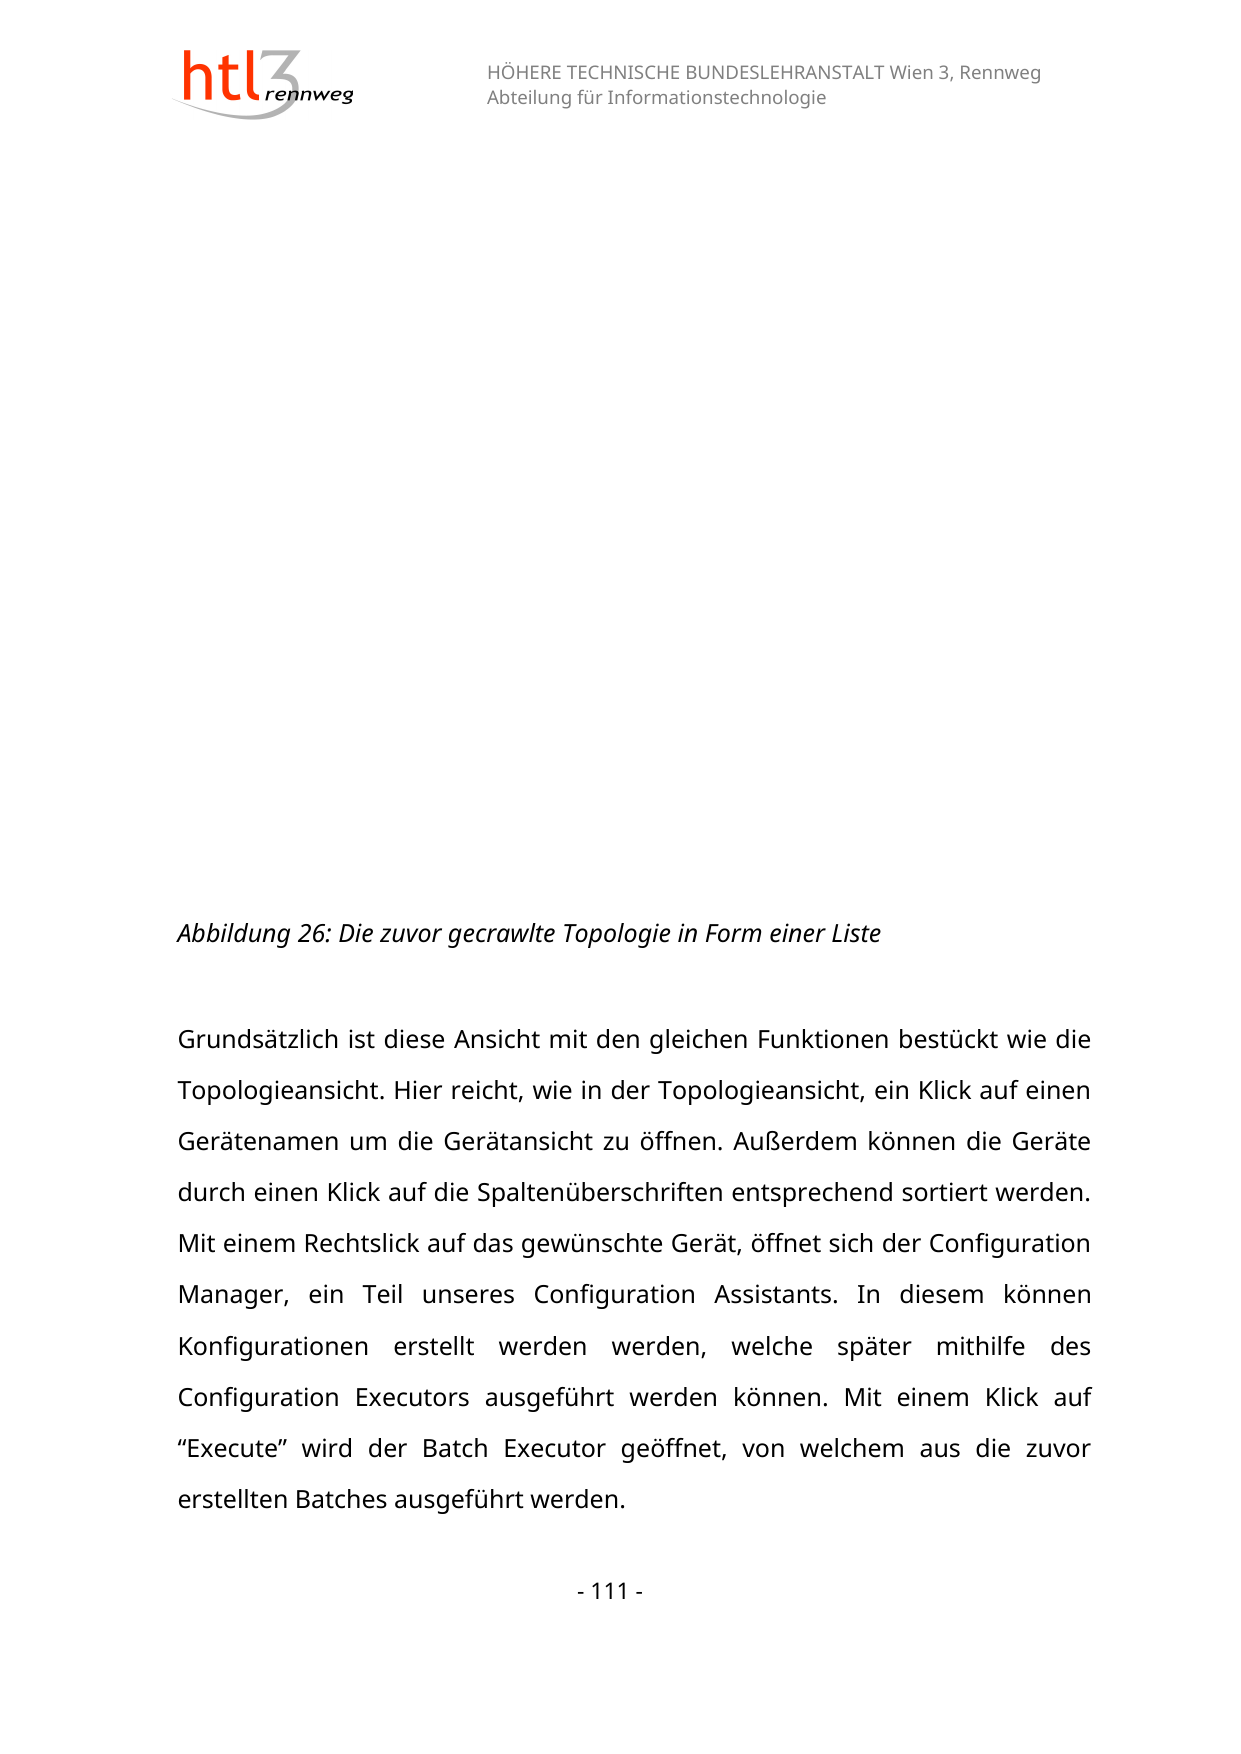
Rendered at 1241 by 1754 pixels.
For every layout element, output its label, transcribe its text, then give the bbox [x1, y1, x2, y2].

picture [171, 50, 353, 120]
text Grundsätzlich ist diese Ansicht mit den gleichen Funktionen bestückt wie die Topologieansicht. Hier reicht, wie in der Topologieansicht, ein Klick auf einen Gerätenamen um die Gerätansicht zu öffnen. Außerdem können die Geräte durch einen Klick auf die Spaltenüberschriften entsprechend sortiert werden. Mit einem Rechtslick auf das gewünschte Gerät, öffnet sich der Configuration Manager, ein Teil unseres Configuration Assistants. In diesem können Konfigurationen erstellt werden werden, welche später mithilfe des Configuration Executors ausgeführt werden können. Mit einem Klick auf “Execute” wird der Batch Executor geöffnet, von welchem aus die zuvor erstellten Batches ausgeführt werden. [177, 1022, 1092, 1515]
text Abbildung 26: Die zuvor gecrawlte Topologie in Form einer Liste [177, 246, 1092, 950]
